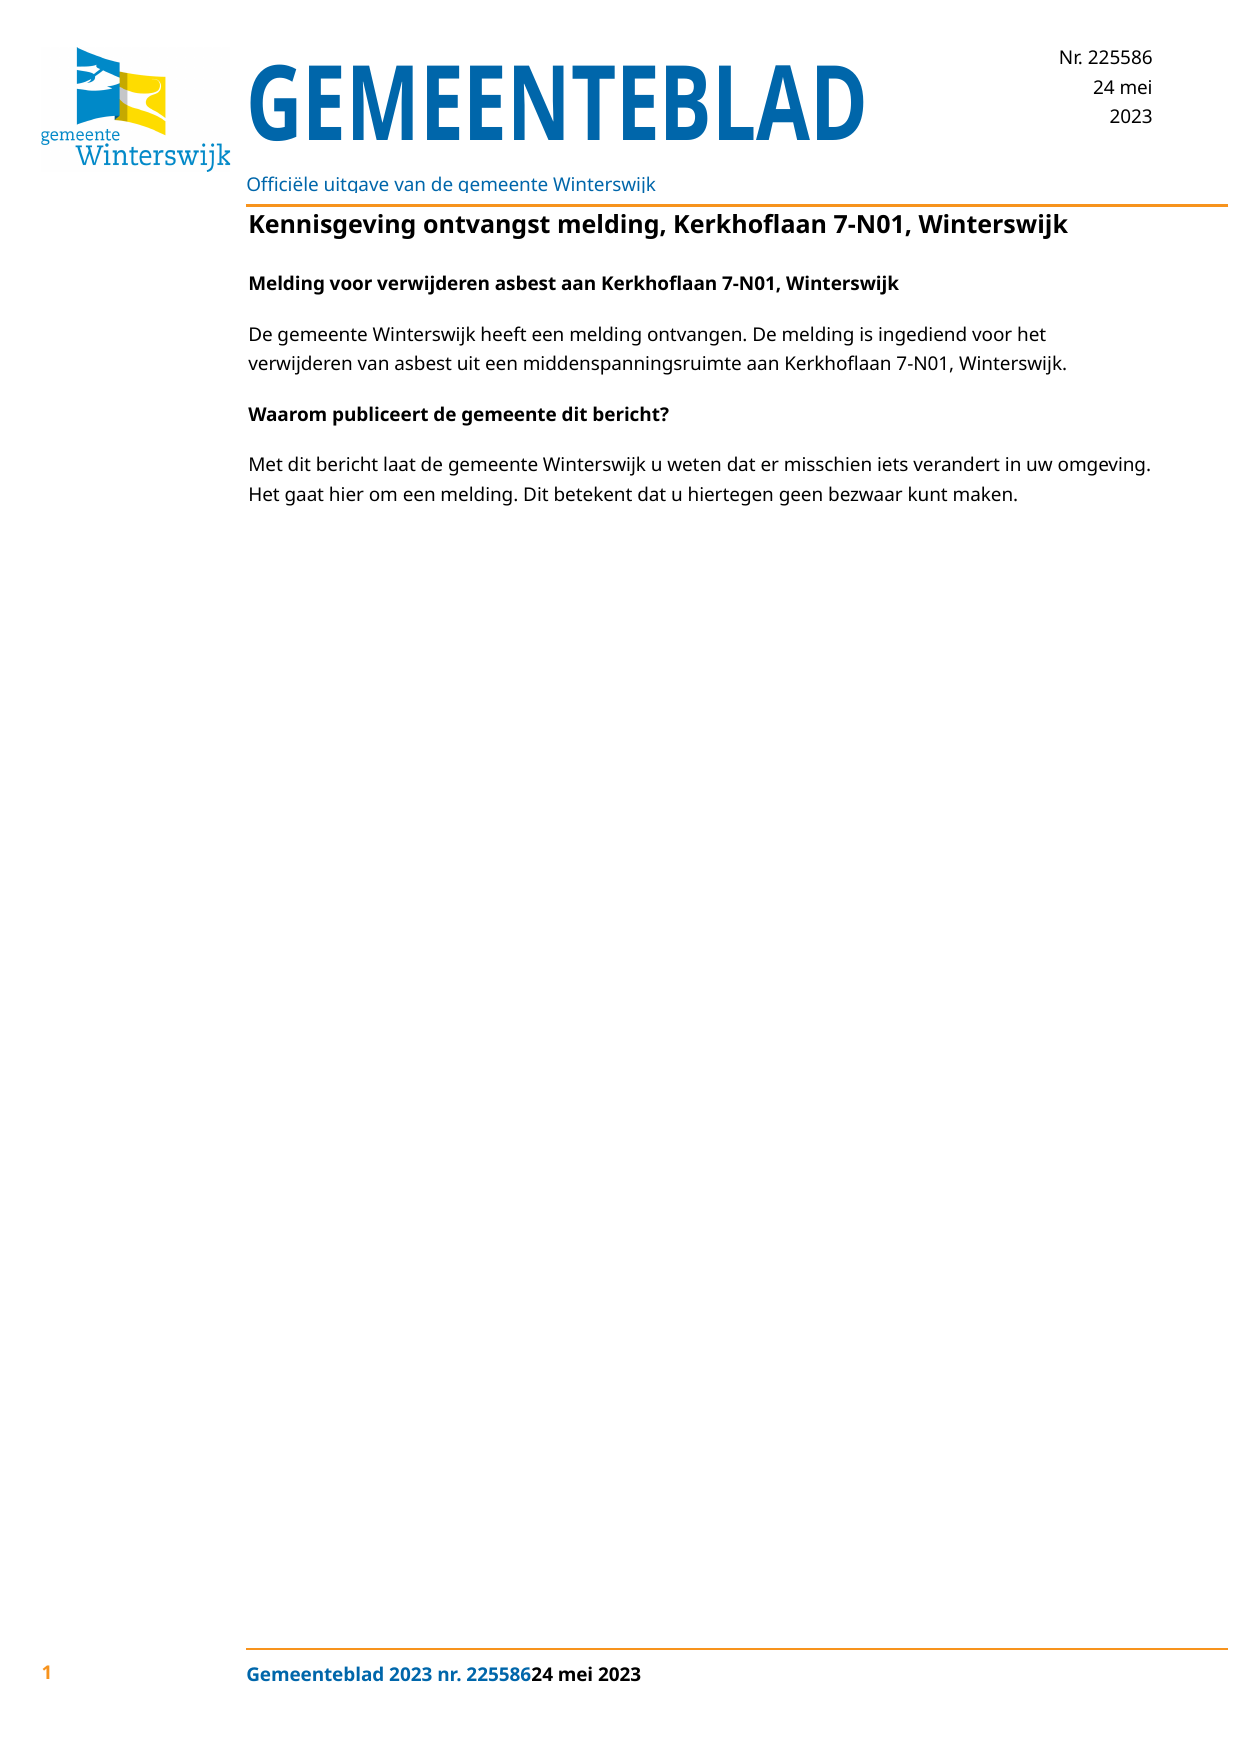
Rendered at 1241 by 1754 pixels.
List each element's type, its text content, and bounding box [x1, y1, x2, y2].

text Kennisgeving ontvangst melding, Kerkhoflaan 7-N01, Winterswijk [248, 207, 1152, 241]
text Melding voor verwijderen asbest aan Kerkhoflaan 7-N01, Winterswijk [248, 270, 1152, 296]
picture [41, 47, 231, 172]
text Met dit bericht laat de gemeente Winterswijk u weten dat er misschien iets verandert in uw omgeving. Het gaat hier om een melding. Dit betekent dat u hiertegen geen bezwaar kunt maken. [248, 451, 1152, 506]
text De gemeente Winterswijk heeft een melding ontvangen. De melding is ingediend voor het verwijderen van asbest uit een middenspanningsruimte aan Kerkhoflaan 7-N01, Winterswijk. [248, 321, 1152, 376]
picture [225, 153, 231, 162]
text Waarom publiceert de gemeente dit bericht? [248, 401, 1152, 426]
